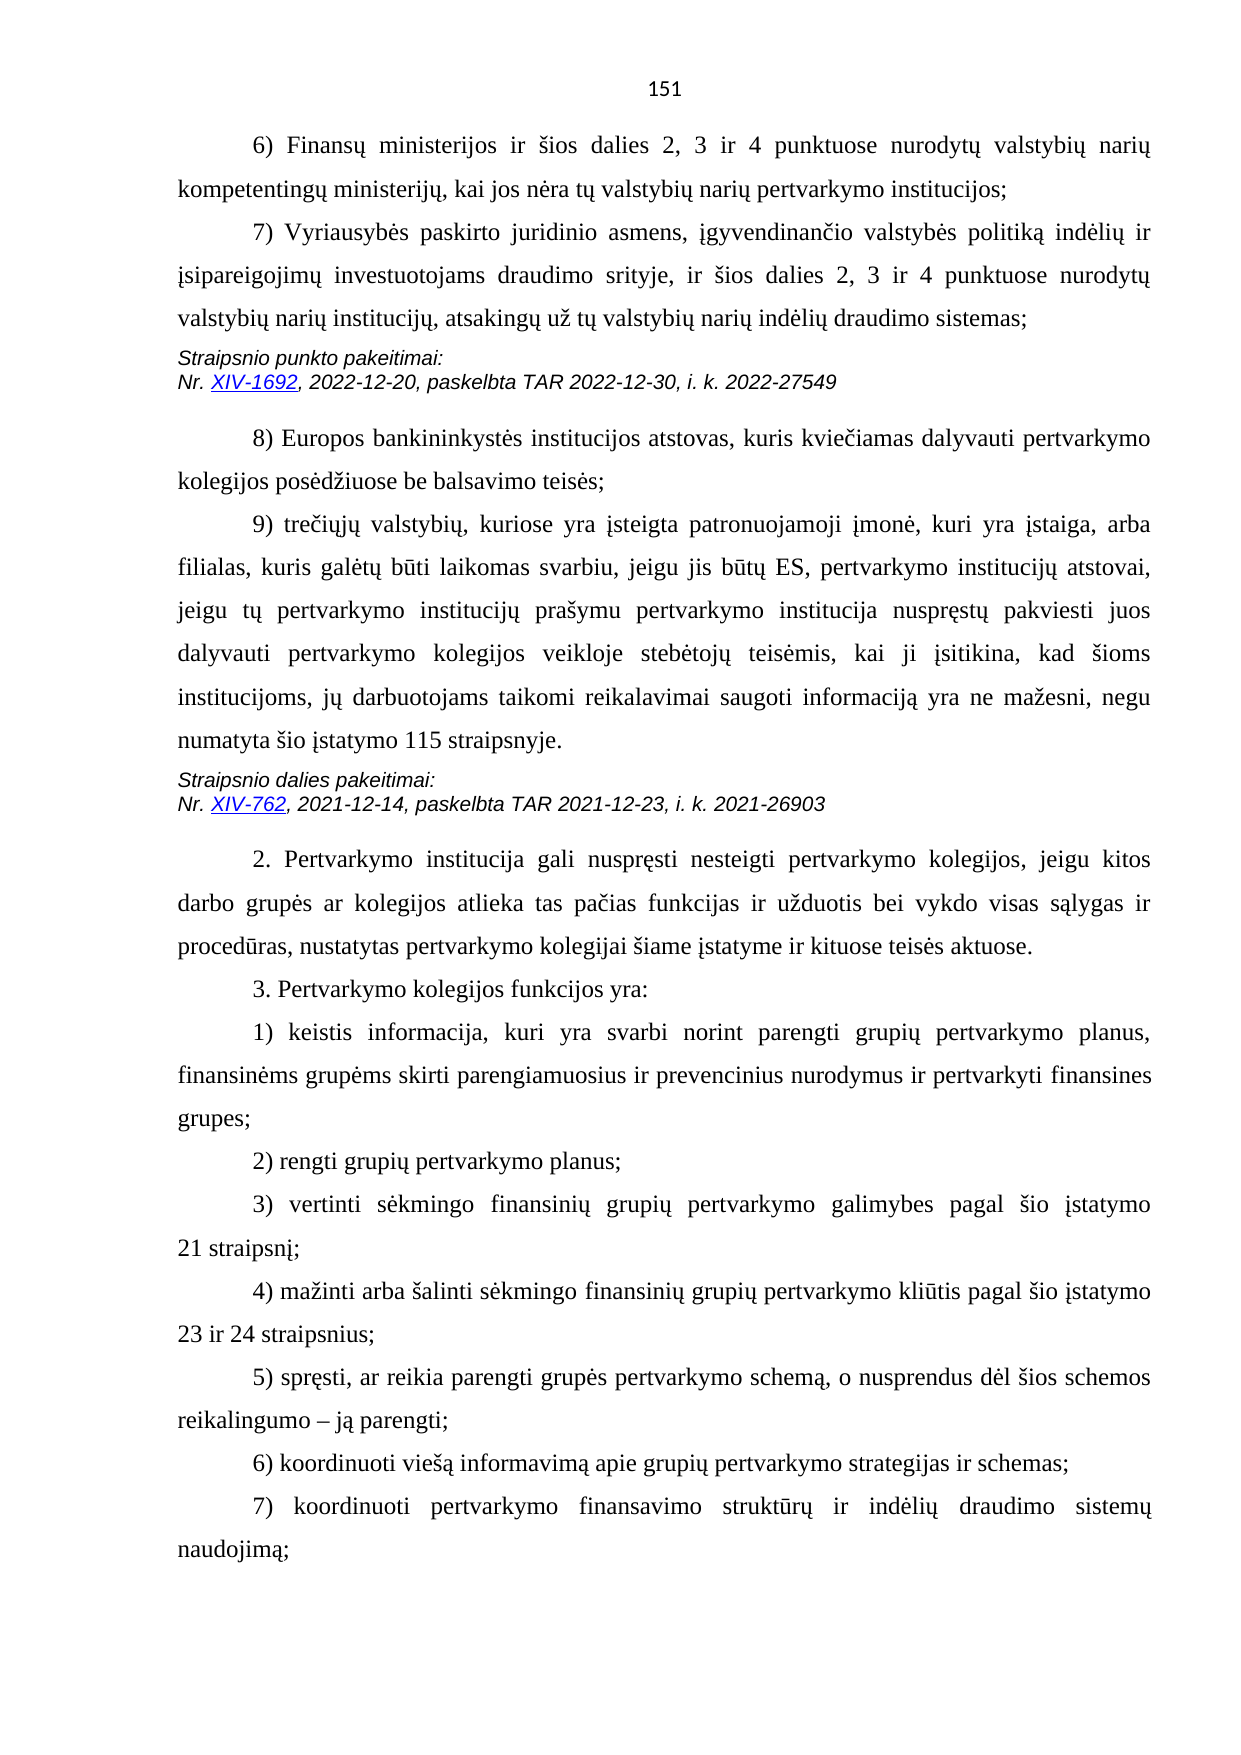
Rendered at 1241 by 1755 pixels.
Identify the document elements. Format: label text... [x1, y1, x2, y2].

text 6) Finansų ministerijos ir šios dalies 2, 3 ir 4 punktuose nurodytų valstybių narių kompetentingų ministerijų, kai jos nėra tų valstybių narių pertvarkymo institucijos; [177, 131, 1152, 202]
text 7) koordinuoti pertvarkymo finansavimo struktūrų ir indėlių draudimo sistemų naudojimą; [177, 1491, 1152, 1563]
text 6) koordinuoti viešą informavimą apie grupių pertvarkymo strategijas ir schemas; [177, 1448, 1152, 1477]
text 3. Pertvarkymo kolegijos funkcijos yra: [177, 974, 1152, 1003]
text Straipsnio dalies pakeitimai: [177, 768, 1152, 792]
text 8) Europos bankininkystės institucijos atstovas, kuris kviečiamas dalyvauti pertvarkymo kolegijos posėdžiuose be balsavimo teisės; [177, 423, 1152, 495]
text 4) mažinti arba šalinti sėkmingo finansinių grupių pertvarkymo kliūtis pagal šio įstatymo 23 ir 24 straipsnius; [177, 1276, 1152, 1348]
text 2) rengti grupių pertvarkymo planus; [177, 1146, 1152, 1175]
text 3) vertinti sėkmingo finansinių grupių pertvarkymo galimybes pagal šio įstatymo 21 straipsnį; [177, 1189, 1152, 1261]
text 5) spręsti, ar reikia parengti grupės pertvarkymo schemą, o nusprendus dėl šios schemos reikalingumo – ją parengti; [177, 1362, 1152, 1434]
text 2. Pertvarkymo institucija gali nuspręsti nesteigti pertvarkymo kolegijos, jeigu kitos darbo grupės ar kolegijos atlieka tas pačias funkcijas ir užduotis bei vykdo visas sąlygas ir procedūras, nustatytas pertvarkymo kolegijai šiame įstatyme ir kituose teisės aktuose. [177, 844, 1152, 959]
text Nr. XIV-762, 2021-12-14, paskelbta TAR 2021-12-23, i. k. 2021-26903 [177, 792, 1152, 816]
text Straipsnio punkto pakeitimai: [177, 346, 1152, 370]
text 1) keistis informacija, kuri yra svarbi norint parengti grupių pertvarkymo planus, finansinėms grupėms skirti parengiamuosius ir prevencinius nurodymus ir pertvarkyti finansines grupes; [177, 1017, 1152, 1132]
text 9) trečiųjų valstybių, kuriose yra įsteigta patronuojamoji įmonė, kuri yra įstaiga, arba filialas, kuris galėtų būti laikomas svarbiu, jeigu jis būtų ES, pertvarkymo institucijų atstovai, jeigu tų pertvarkymo institucijų prašymu pertvarkymo institucija nuspręstų pakviesti juos dalyvauti pertvarkymo kolegijos veikloje stebėtojų teisėmis, kai ji įsitikina, kad šioms institucijoms, jų darbuotojams taikomi reikalavimai saugoti informaciją yra ne mažesni, negu numatyta šio įstatymo 115 straipsnyje. [177, 509, 1152, 753]
text Nr. XIV-1692, 2022-12-20, paskelbta TAR 2022-12-30, i. k. 2022-27549 [177, 370, 1152, 394]
text 7) Vyriausybės paskirto juridinio asmens, įgyvendinančio valstybės politiką indėlių ir įsipareigojimų investuotojams draudimo srityje, ir šios dalies 2, 3 ir 4 punktuose nurodytų valstybių narių institucijų, atsakingų už tų valstybių narių indėlių draudimo sistemas; [177, 217, 1152, 332]
